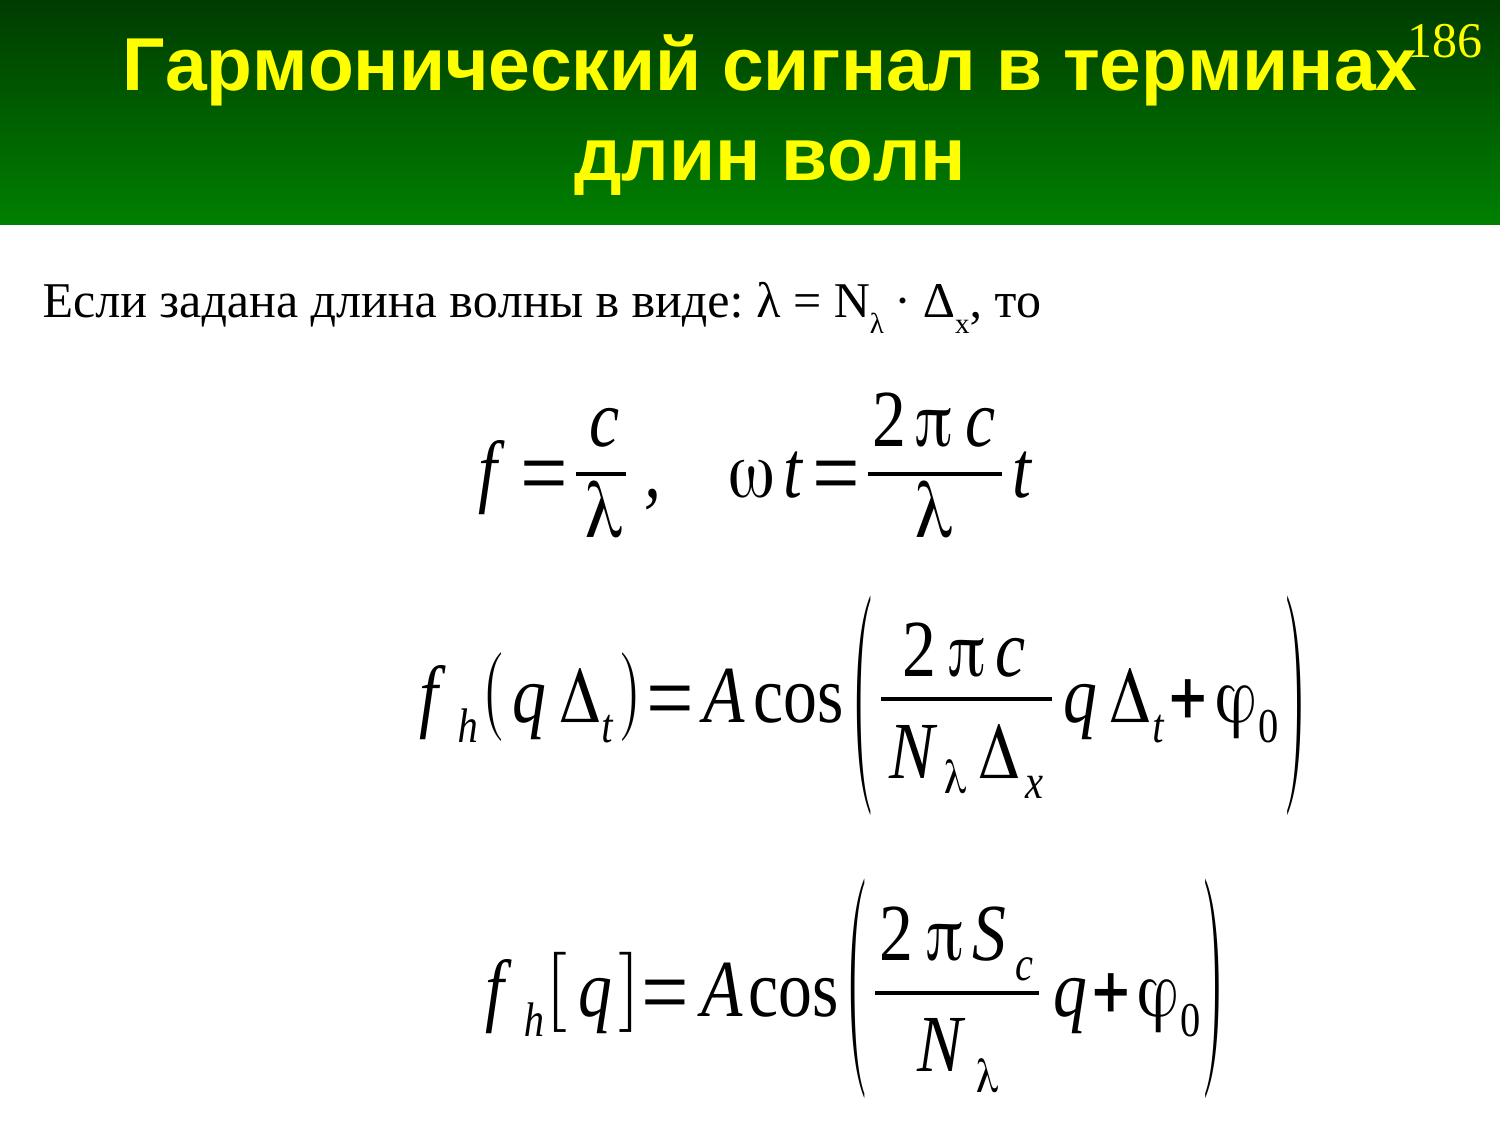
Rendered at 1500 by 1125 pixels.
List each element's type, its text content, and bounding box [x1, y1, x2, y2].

chart [456, 874, 1243, 1104]
chart [449, 375, 1052, 544]
text_box Если задана длина волны в виде: λ = Nλ · Δx, то [27, 259, 1052, 347]
chart [389, 590, 1323, 820]
title Гармонический сигнал в терминах длин волн [100, 7, 1441, 204]
